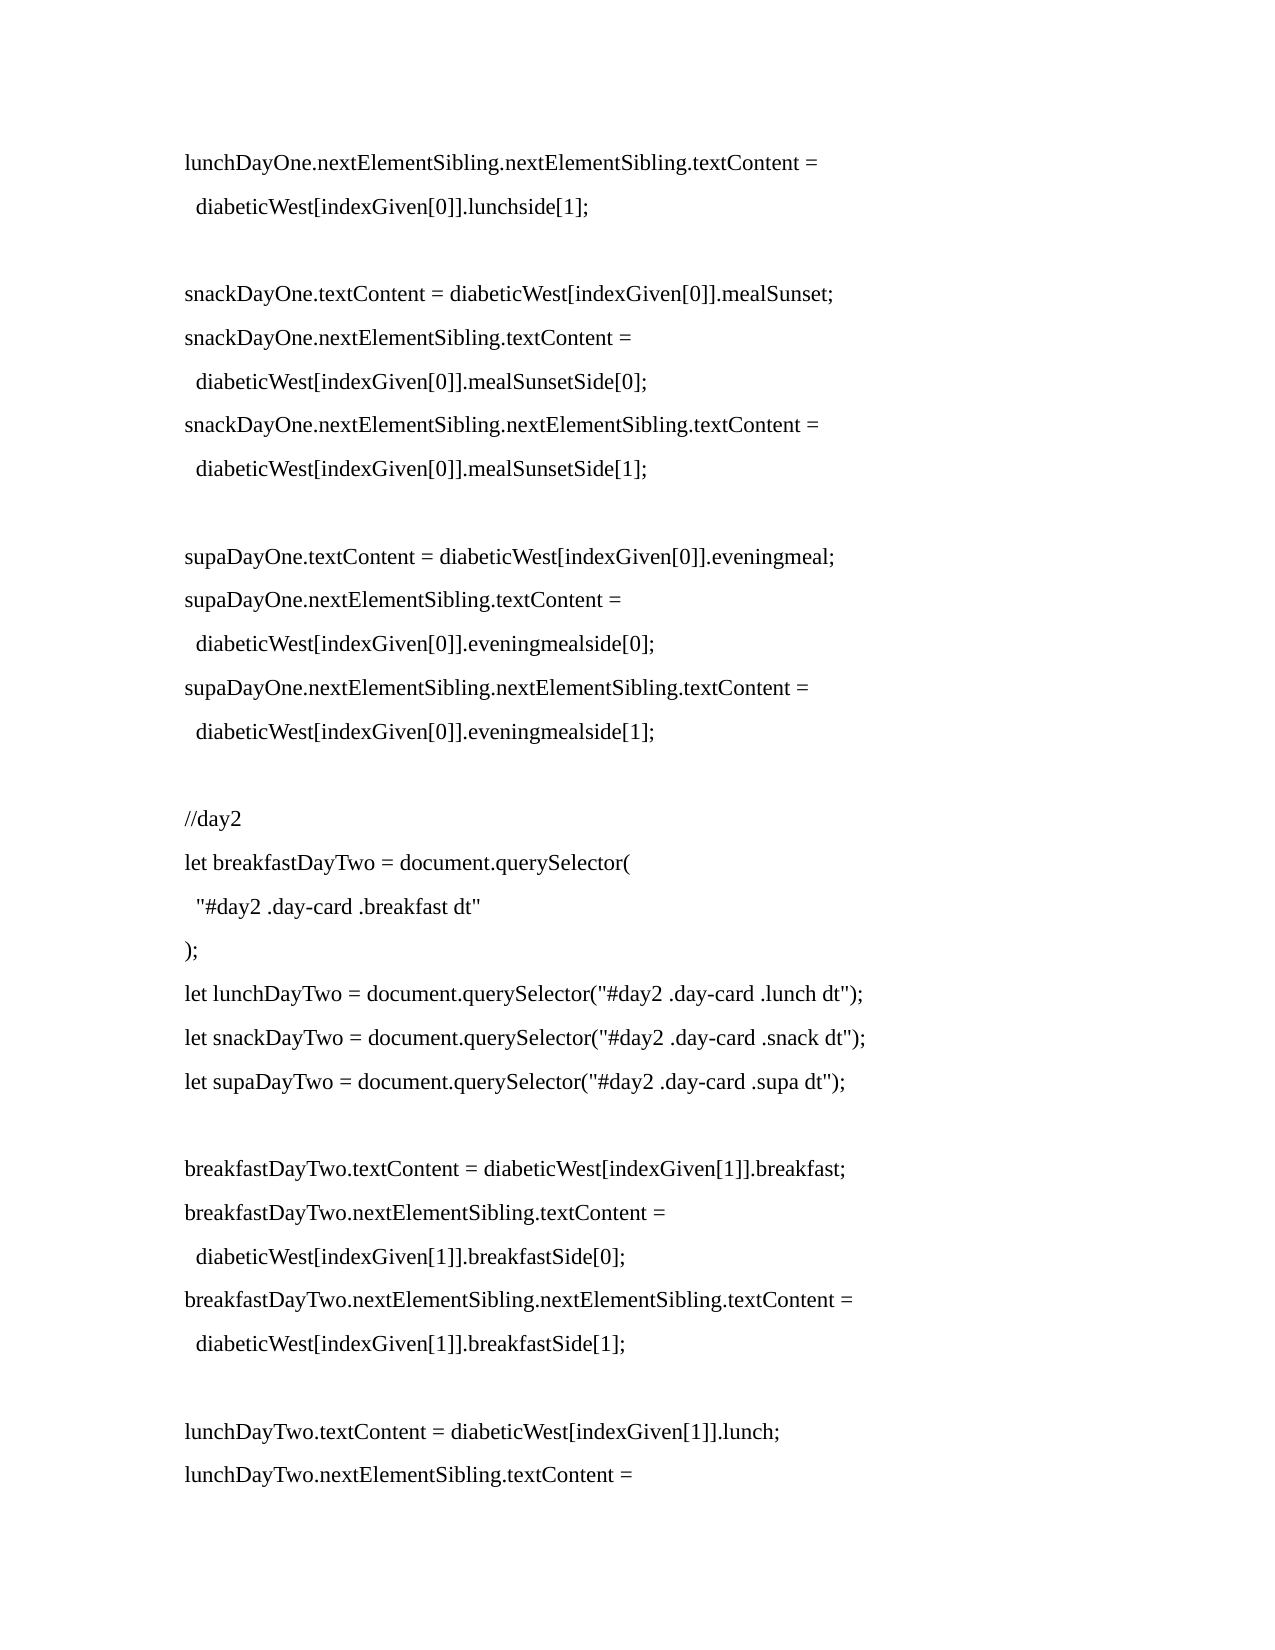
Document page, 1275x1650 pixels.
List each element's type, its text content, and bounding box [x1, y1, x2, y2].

text lunchDayTwo.nextElementSibling.textContent = [150, 1462, 1125, 1488]
text breakfastDayTwo.nextElementSibling.textContent = [150, 1200, 1125, 1225]
text supaDayOne.nextElementSibling.textContent = [150, 587, 1125, 613]
text lunchDayOne.nextElementSibling.nextElementSibling.textContent = [150, 150, 1125, 175]
text let lunchDayTwo = document.querySelector("#day2 .day-card .lunch dt"); [150, 981, 1125, 1007]
text breakfastDayTwo.textContent = diabeticWest[indexGiven[1]].breakfast; [150, 1156, 1125, 1182]
text diabeticWest[indexGiven[1]].breakfastSide[0]; [150, 1244, 1125, 1269]
text ); [150, 937, 1125, 963]
text diabeticWest[indexGiven[0]].lunchside[1]; [150, 194, 1125, 219]
text breakfastDayTwo.nextElementSibling.nextElementSibling.textContent = [150, 1287, 1125, 1313]
text let supaDayTwo = document.querySelector("#day2 .day-card .supa dt"); [150, 1069, 1125, 1094]
text snackDayOne.nextElementSibling.nextElementSibling.textContent = [150, 412, 1125, 438]
text supaDayOne.nextElementSibling.nextElementSibling.textContent = [150, 675, 1125, 700]
text diabeticWest[indexGiven[0]].eveningmealside[1]; [150, 719, 1125, 744]
text let breakfastDayTwo = document.querySelector( [150, 850, 1125, 875]
text "#day2 .day-card .breakfast dt" [150, 894, 1125, 919]
text diabeticWest[indexGiven[0]].mealSunsetSide[1]; [150, 456, 1125, 482]
text snackDayOne.nextElementSibling.textContent = [150, 325, 1125, 350]
text let snackDayTwo = document.querySelector("#day2 .day-card .snack dt"); [150, 1025, 1125, 1050]
text diabeticWest[indexGiven[0]].mealSunsetSide[0]; [150, 369, 1125, 394]
text supaDayOne.textContent = diabeticWest[indexGiven[0]].eveningmeal; [150, 544, 1125, 569]
text diabeticWest[indexGiven[1]].breakfastSide[1]; [150, 1331, 1125, 1357]
text lunchDayTwo.textContent = diabeticWest[indexGiven[1]].lunch; [150, 1419, 1125, 1444]
text diabeticWest[indexGiven[0]].eveningmealside[0]; [150, 631, 1125, 657]
text snackDayOne.textContent = diabeticWest[indexGiven[0]].mealSunset; [150, 281, 1125, 307]
text //day2 [150, 806, 1125, 832]
